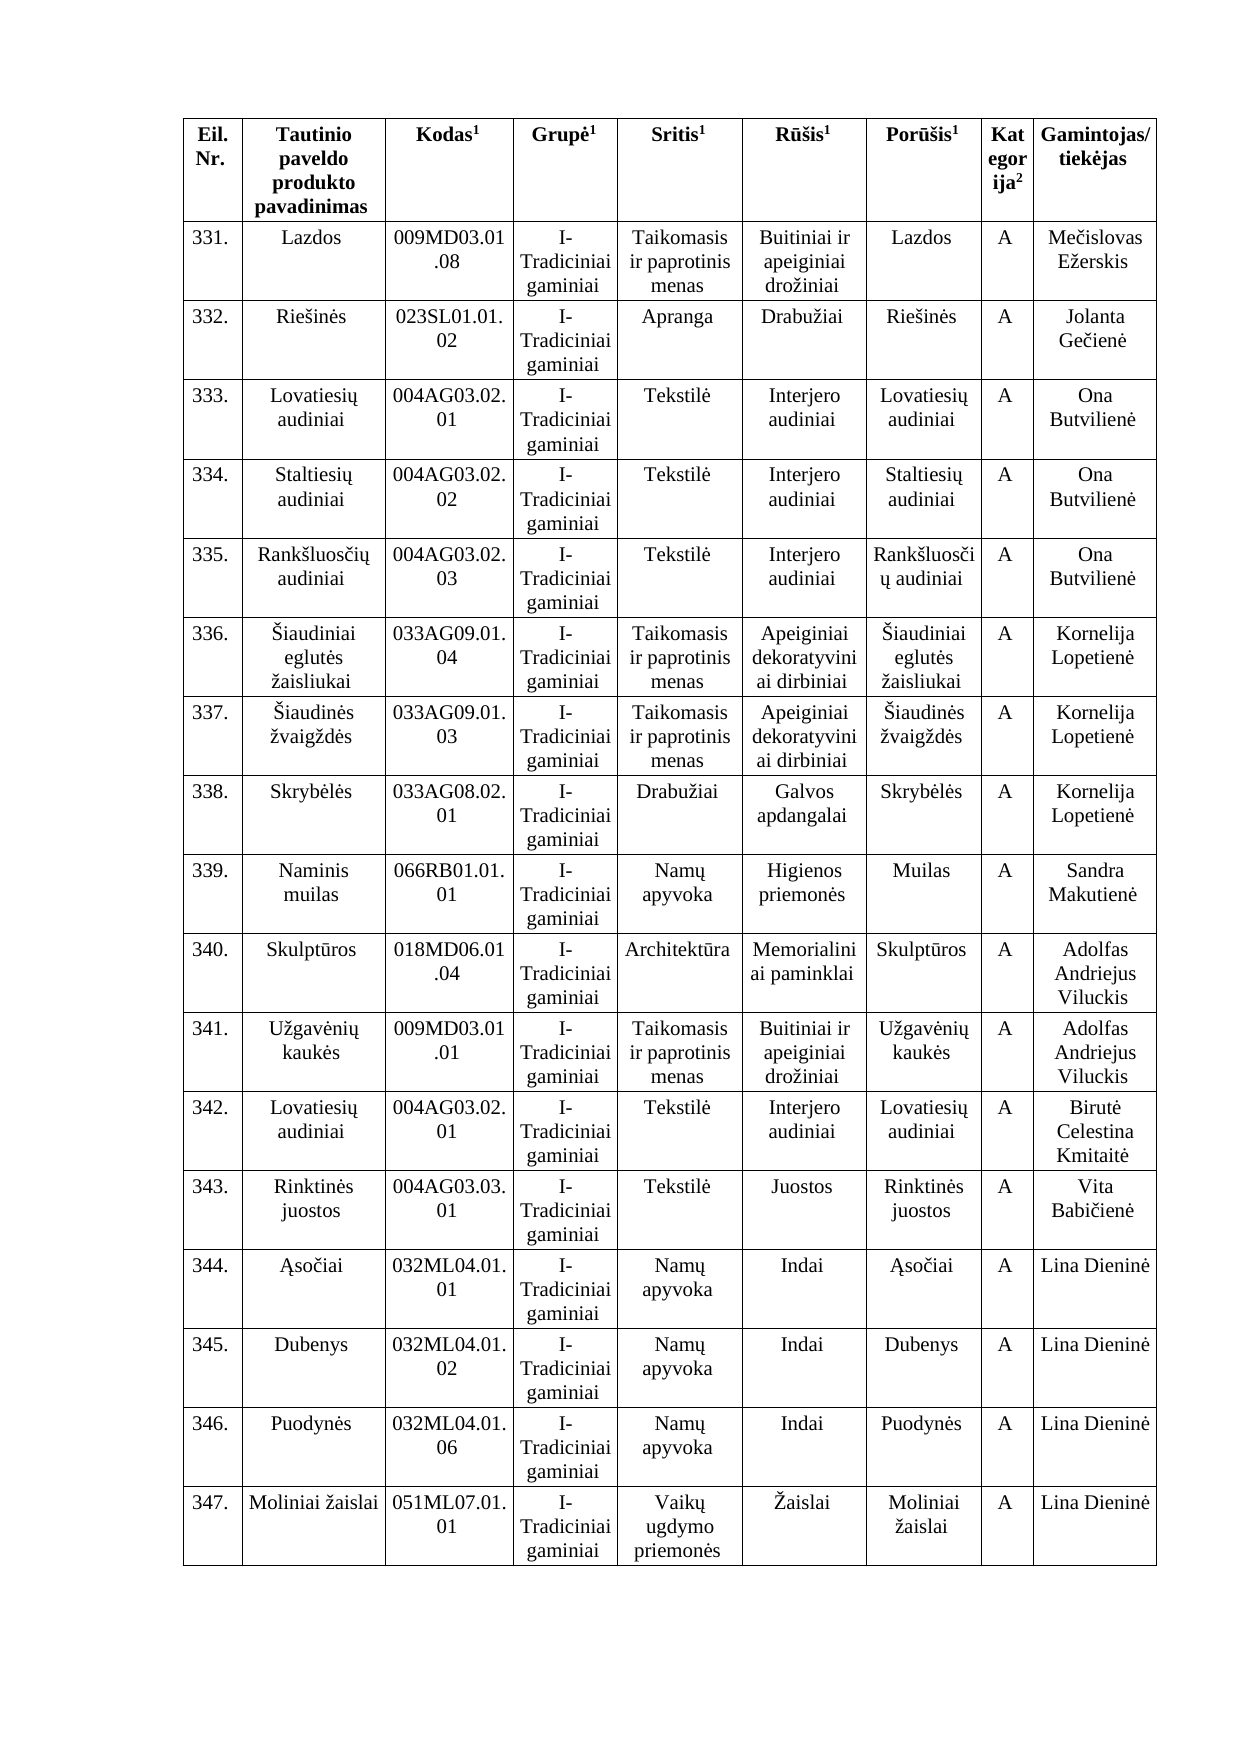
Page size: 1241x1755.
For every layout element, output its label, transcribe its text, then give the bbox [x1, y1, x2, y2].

table_cell I-Tradiciniai gaminiai [514, 855, 617, 933]
table_cell 345. [184, 1329, 242, 1407]
table_cell Puodynės [243, 1408, 385, 1486]
table_cell Tekstilė [618, 1171, 742, 1249]
table_cell A [982, 1013, 1033, 1091]
table_cell A [982, 460, 1033, 537]
table_cell Šiaudiniai eglutės žaisliukai [243, 618, 385, 696]
table_cell Tekstilė [618, 1092, 742, 1170]
table_cell 033AG09.01.04 [386, 618, 513, 696]
table_cell 032ML04.01.06 [386, 1408, 513, 1486]
table_cell Indai [743, 1329, 866, 1407]
table_cell Ona Butvilienė [1034, 539, 1156, 617]
table_cell 341. [184, 1013, 242, 1091]
table_cell 009MD03.01.08 [386, 222, 513, 300]
table_cell Taikomasis ir paprotinis menas [618, 1013, 742, 1091]
table_cell Skrybėlės [243, 776, 385, 854]
table_header Kodas1 [386, 119, 513, 221]
table_cell 051ML07.01.01 [386, 1487, 513, 1565]
table_cell Lovatiesių audiniai [243, 380, 385, 458]
table_cell 018MD06.01.04 [386, 934, 513, 1012]
table_cell A [982, 539, 1033, 617]
table_cell Lovatiesių audiniai [243, 1092, 385, 1170]
table_cell Kornelija Lopetienė [1034, 776, 1156, 854]
table_cell A [982, 1329, 1033, 1407]
table_header Grupė1 [514, 119, 617, 221]
table_cell Namų apyvoka [618, 1250, 742, 1328]
table_cell Interjero audiniai [743, 460, 866, 537]
table_cell Ona Butvilienė [1034, 460, 1156, 537]
table_cell Tekstilė [618, 539, 742, 617]
table_header Eil. Nr. [184, 119, 242, 221]
table_cell Kornelija Lopetienė [1034, 697, 1156, 775]
table_cell Puodynės [867, 1408, 981, 1486]
table_cell 338. [184, 776, 242, 854]
table_cell 336. [184, 618, 242, 696]
table_cell 023SL01.01.02 [386, 301, 513, 379]
table_cell Vita Babičienė [1034, 1171, 1156, 1249]
table_cell Rankšluosčių audiniai [867, 539, 981, 617]
table_cell 004AG03.02.01 [386, 380, 513, 458]
table_cell 344. [184, 1250, 242, 1328]
table_cell Taikomasis ir paprotinis menas [618, 618, 742, 696]
table_cell Riešinės [867, 301, 981, 379]
table_cell 004AG03.02.02 [386, 460, 513, 537]
table_cell Kornelija Lopetienė [1034, 618, 1156, 696]
table_cell Drabužiai [618, 776, 742, 854]
table_cell I-Tradiciniai gaminiai [514, 697, 617, 775]
table_cell Staltiesių audiniai [243, 460, 385, 537]
table_cell 335. [184, 539, 242, 617]
table_cell 032ML04.01.02 [386, 1329, 513, 1407]
table_cell Galvos apdangalai [743, 776, 866, 854]
table_cell Indai [743, 1250, 866, 1328]
table_cell A [982, 1092, 1033, 1170]
table_cell 331. [184, 222, 242, 300]
table_cell Lina Dieninė [1034, 1408, 1156, 1486]
table_cell 033AG08.02.01 [386, 776, 513, 854]
table_cell 333. [184, 380, 242, 458]
table_cell A [982, 618, 1033, 696]
table_cell Lovatiesių audiniai [867, 1092, 981, 1170]
table_cell Moliniai žaislai [867, 1487, 981, 1565]
table_cell Apranga [618, 301, 742, 379]
table_cell I-Tradiciniai gaminiai [514, 1487, 617, 1565]
table_cell Šiaudinės žvaigždės [243, 697, 385, 775]
table_cell 342. [184, 1092, 242, 1170]
table_cell Lina Dieninė [1034, 1329, 1156, 1407]
table_cell 346. [184, 1408, 242, 1486]
table_cell A [982, 380, 1033, 458]
table_cell A [982, 1171, 1033, 1249]
table_cell Tekstilė [618, 460, 742, 537]
table_cell Indai [743, 1408, 866, 1486]
table_cell Namų apyvoka [618, 1329, 742, 1407]
table_cell Higienos priemonės [743, 855, 866, 933]
table_cell A [982, 776, 1033, 854]
table_cell 339. [184, 855, 242, 933]
table_cell A [982, 1487, 1033, 1565]
table_cell 340. [184, 934, 242, 1012]
table_cell Interjero audiniai [743, 539, 866, 617]
table_cell Dubenys [243, 1329, 385, 1407]
table_cell Ona Butvilienė [1034, 380, 1156, 458]
table_cell I-Tradiciniai gaminiai [514, 776, 617, 854]
table_cell 004AG03.02.03 [386, 539, 513, 617]
table_cell I-Tradiciniai gaminiai [514, 380, 617, 458]
table_cell I-Tradiciniai gaminiai [514, 460, 617, 537]
table_cell Skulptūros [243, 934, 385, 1012]
table_header Rūšis1 [743, 119, 866, 221]
table_cell Sandra Makutienė [1034, 855, 1156, 933]
table_cell 032ML04.01.01 [386, 1250, 513, 1328]
table_cell Riešinės [243, 301, 385, 379]
table_cell I-Tradiciniai gaminiai [514, 1250, 617, 1328]
table_cell 332. [184, 301, 242, 379]
table_cell A [982, 934, 1033, 1012]
table_cell Mečislovas Ežerskis [1034, 222, 1156, 300]
table_cell Lovatiesių audiniai [867, 380, 981, 458]
table_cell Moliniai žaislai [243, 1487, 385, 1565]
table_cell 343. [184, 1171, 242, 1249]
table_cell Staltiesių audiniai [867, 460, 981, 537]
table_cell Birutė Celestina Kmitaitė [1034, 1092, 1156, 1170]
table_cell Vaikų ugdymo priemonės [618, 1487, 742, 1565]
table_cell 066RB01.01.01 [386, 855, 513, 933]
table_cell 004AG03.02.01 [386, 1092, 513, 1170]
table_cell I-Tradiciniai gaminiai [514, 1171, 617, 1249]
table_cell Taikomasis ir paprotinis menas [618, 697, 742, 775]
table_cell I-Tradiciniai gaminiai [514, 618, 617, 696]
table_cell Interjero audiniai [743, 1092, 866, 1170]
table_cell A [982, 1408, 1033, 1486]
table_cell Skulptūros [867, 934, 981, 1012]
table_header Gamintojas/ tiekėjas [1034, 119, 1156, 221]
table_cell A [982, 222, 1033, 300]
table_cell Dubenys [867, 1329, 981, 1407]
table_cell I-Tradiciniai gaminiai [514, 222, 617, 300]
table_cell Lina Dieninė [1034, 1487, 1156, 1565]
table_header Kategorija2 [982, 119, 1033, 221]
table_cell 347. [184, 1487, 242, 1565]
table_cell Interjero audiniai [743, 380, 866, 458]
table_cell Užgavėnių kaukės [867, 1013, 981, 1091]
table_cell Juostos [743, 1171, 866, 1249]
table_cell 004AG03.03.01 [386, 1171, 513, 1249]
table_cell Rankšluosčių audiniai [243, 539, 385, 617]
table_cell 009MD03.01.01 [386, 1013, 513, 1091]
table_cell I-Tradiciniai gaminiai [514, 1092, 617, 1170]
table_cell Naminis muilas [243, 855, 385, 933]
table_cell Ąsočiai [867, 1250, 981, 1328]
table_cell Namų apyvoka [618, 855, 742, 933]
table_cell Apeiginiai dekoratyviniai dirbiniai [743, 618, 866, 696]
table_cell Užgavėnių kaukės [243, 1013, 385, 1091]
table_cell Architektūra [618, 934, 742, 1012]
table_cell Skrybėlės [867, 776, 981, 854]
table_cell A [982, 697, 1033, 775]
table_cell Lazdos [867, 222, 981, 300]
table_cell A [982, 855, 1033, 933]
table_cell I-Tradiciniai gaminiai [514, 1329, 617, 1407]
table_cell Tekstilė [618, 380, 742, 458]
table_cell Adolfas Andriejus Viluckis [1034, 934, 1156, 1012]
table_cell Šiaudiniai eglutės žaisliukai [867, 618, 981, 696]
table_cell Memorialiniai paminklai [743, 934, 866, 1012]
table_header Sritis1 [618, 119, 742, 221]
table_cell Drabužiai [743, 301, 866, 379]
table_cell Lina Dieninė [1034, 1250, 1156, 1328]
table_cell Jolanta Gečienė [1034, 301, 1156, 379]
table_cell 033AG09.01.03 [386, 697, 513, 775]
table_cell Taikomasis ir paprotinis menas [618, 222, 742, 300]
table_cell I-Tradiciniai gaminiai [514, 539, 617, 617]
table_cell A [982, 301, 1033, 379]
table_header Tautinio paveldo produkto pavadinimas [243, 119, 385, 221]
table_cell 337. [184, 697, 242, 775]
table_cell Šiaudinės žvaigždės [867, 697, 981, 775]
table_header Porūšis1 [867, 119, 981, 221]
table_cell A [982, 1250, 1033, 1328]
table_cell Žaislai [743, 1487, 866, 1565]
table_cell I-Tradiciniai gaminiai [514, 934, 617, 1012]
table_cell Muilas [867, 855, 981, 933]
table_cell I-Tradiciniai gaminiai [514, 301, 617, 379]
table_cell Namų apyvoka [618, 1408, 742, 1486]
table_cell I-Tradiciniai gaminiai [514, 1013, 617, 1091]
table_cell Rinktinės juostos [867, 1171, 981, 1249]
table_cell Rinktinės juostos [243, 1171, 385, 1249]
table_cell Lazdos [243, 222, 385, 300]
table_cell Buitiniai ir apeiginiai drožiniai [743, 1013, 866, 1091]
table_cell Ąsočiai [243, 1250, 385, 1328]
table_cell Apeiginiai dekoratyviniai dirbiniai [743, 697, 866, 775]
table_cell I-Tradiciniai gaminiai [514, 1408, 617, 1486]
table_cell 334. [184, 460, 242, 537]
table_cell Buitiniai ir apeiginiai drožiniai [743, 222, 866, 300]
table_cell Adolfas Andriejus Viluckis [1034, 1013, 1156, 1091]
